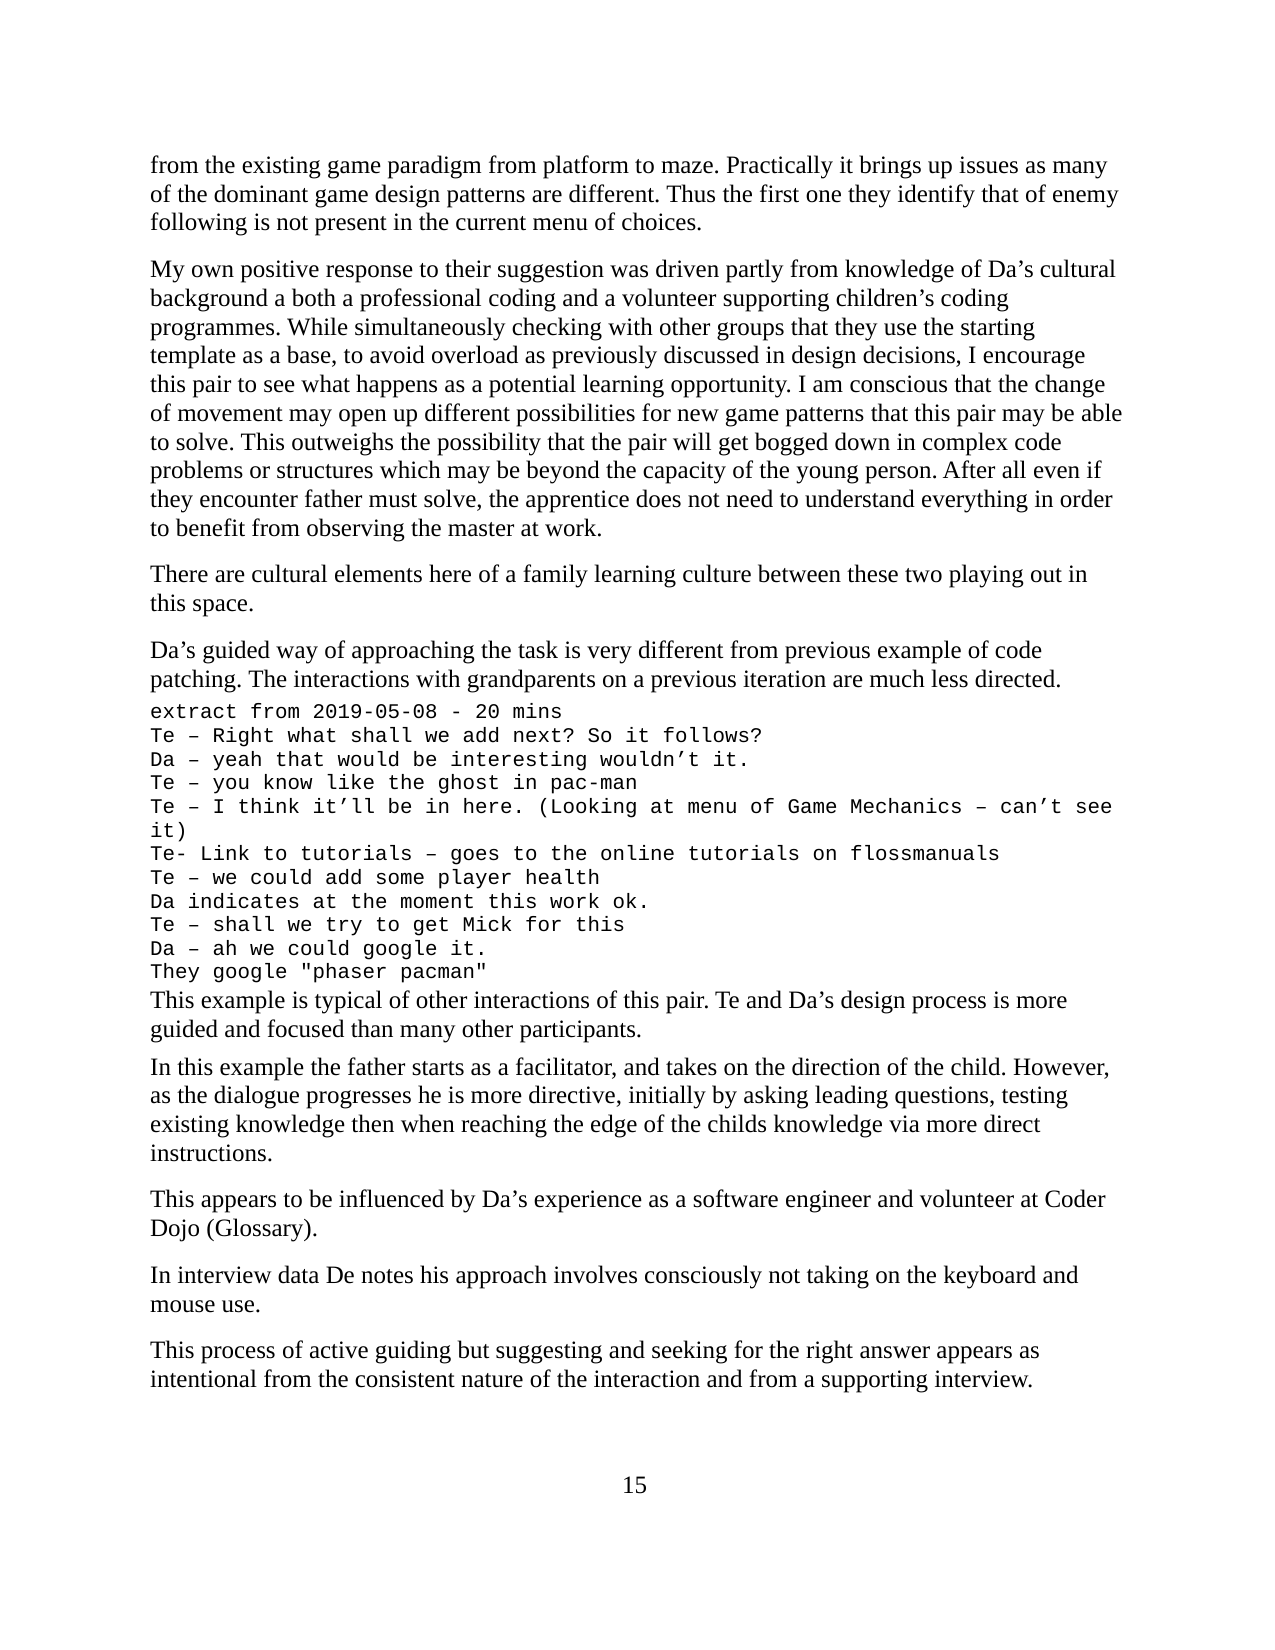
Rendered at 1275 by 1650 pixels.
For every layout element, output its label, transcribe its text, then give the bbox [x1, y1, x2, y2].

text Te – shall we try to get Mick for this [150, 914, 1125, 938]
text Te- Link to tutorials – goes to the online tutorials on flossmanuals [150, 843, 1125, 867]
text Te – you know like the ghost in pac-man [150, 772, 1125, 796]
text Da – yeah that would be interesting wouldn’t it. [150, 749, 1125, 772]
text In this example the father starts as a facilitator, and takes on the direction of the child. However, as the dialogue progresses he is more directive, initially by asking leading questions, testing existing knowledge then when reaching the edge of the childs knowledge via more direct instructions. [150, 1052, 1125, 1167]
text Te – we could add some player health [150, 867, 1125, 891]
text Da’s guided way of approaching the task is very different from previous example of code patching. The interactions with grandparents on a previous iteration are much less directed. [150, 635, 1125, 692]
text There are cultural elements here of a family learning culture between these two playing out in this space. [150, 559, 1125, 617]
text extract from 2019-05-08 - 20 mins [150, 701, 1125, 725]
text This process of active guiding but suggesting and seeking for the right answer appears as intentional from the consistent nature of the interaction and from a supporting interview. [150, 1335, 1125, 1393]
text Da indicates at the moment this work ok. [150, 891, 1125, 914]
text Te – Right what shall we add next? So it follows? [150, 725, 1125, 749]
text from the existing game paradigm from platform to maze. Practically it brings up issues as many of the dominant game design patterns are different. Thus the first one they identify that of enemy following is not present in the current menu of choices. [150, 150, 1125, 236]
text This appears to be influenced by Da’s experience as a software engineer and volunteer at Coder Dojo (Glossary). [150, 1184, 1125, 1242]
text In interview data De notes his approach involves consciously not taking on the keyboard and mouse use. [150, 1260, 1125, 1317]
text My own positive response to their suggestion was driven partly from knowledge of Da’s cultural background a both a professional coding and a volunteer supporting children’s coding programmes. While simultaneously checking with other groups that they use the starting template as a base, to avoid overload as previously discussed in design decisions, I encourage this pair to see what happens as a potential learning opportunity. I am conscious that the change of movement may open up different possibilities for new game patterns that this pair may be able to solve. This outweighs the possibility that the pair will get bogged down in complex code problems or structures which may be beyond the capacity of the young person. After all even if they encounter father must solve, the apprentice does not need to understand everything in order to benefit from observing the master at work. [150, 254, 1125, 542]
text Da – ah we could google it. [150, 938, 1125, 962]
text Te – I think it’ll be in here. (Looking at menu of Game Mechanics – can’t see it) [150, 796, 1125, 843]
text They google "phaser pacman" [150, 962, 1125, 985]
text This example is typical of other interactions of this pair. Te and Da’s design process is more guided and focused than many other participants. [150, 985, 1125, 1043]
